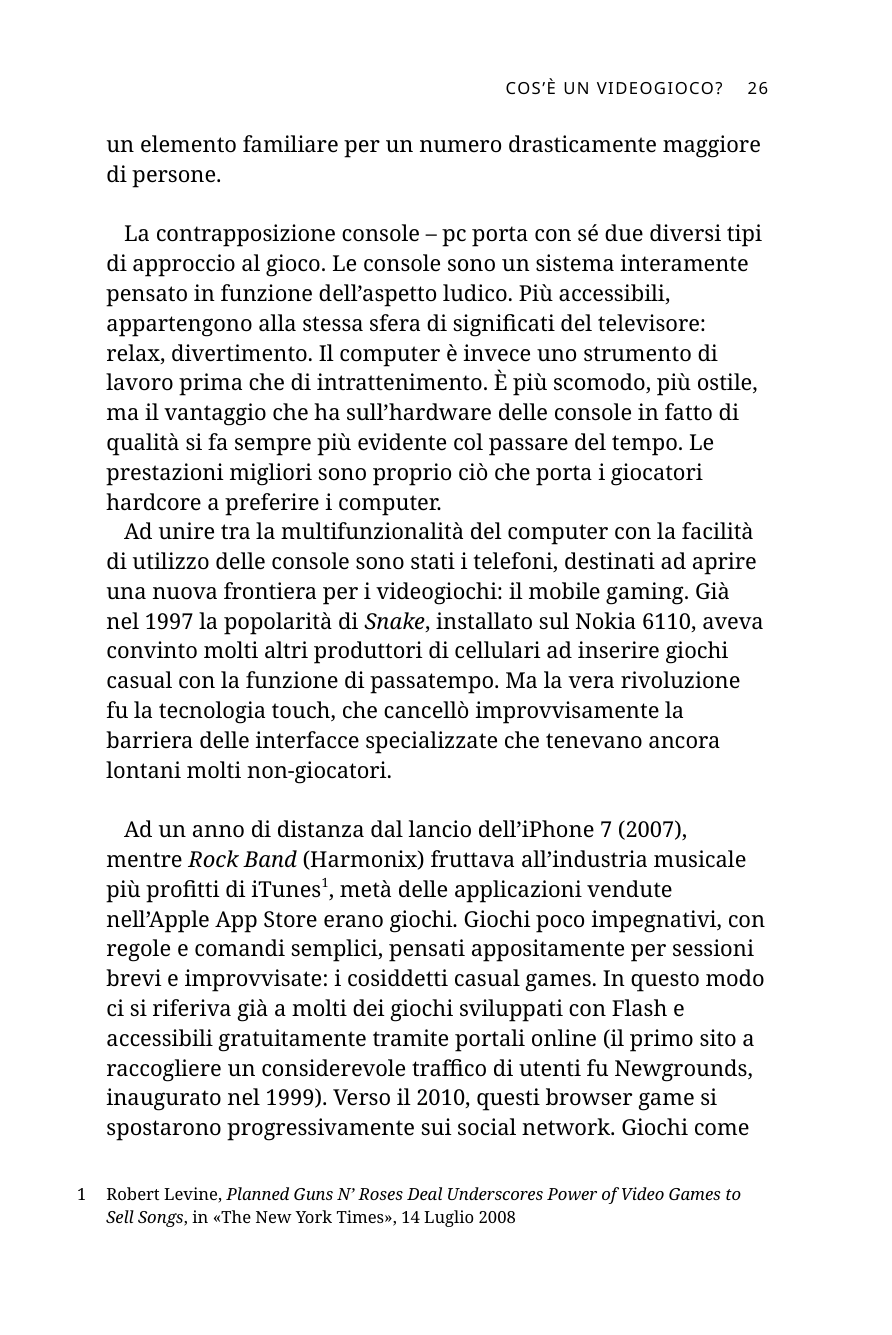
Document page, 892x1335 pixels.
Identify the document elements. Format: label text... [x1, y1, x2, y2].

text La contrapposizione console – pc porta con sé due diversi tipi di approccio al gioco. Le console sono un sistema interamente pensato in funzione dell’aspetto ludico. Più accessibili, appartengono alla stessa sfera di significati del televisore: relax, divertimento. Il computer è invece uno strumento di lavoro prima che di intrattenimento. È più scomodo, più ostile, ma il vantaggio che ha sull’hardware delle console in fatto di qualità si fa sempre più evidente col passare del tempo. Le prestazioni migliori sono proprio ciò che porta i giocatori hardcore a preferire i computer. [106, 218, 768, 516]
text Ad unire tra la multifunzionalità del computer con la facilità di utilizzo delle console sono stati i telefoni, destinati ad aprire una nuova frontiera per i videogiochi: il mobile gaming. Già nel 1997 la popolarità di Snake, installato sul Nokia 6110, aveva convinto molti altri produttori di cellulari ad inserire giochi casual con la funzione di passatempo. Ma la vera rivoluzione fu la tecnologia touch, che cancellò improvvisamente la barriera delle interfacce specializzate che tenevano ancora lontani molti non-giocatori. [106, 516, 768, 784]
text un elemento familiare per un numero drasticamente maggiore di persone. [106, 129, 768, 188]
text Robert Levine, Planned Guns N’ Roses Deal Underscores Power of Video Games to Sell Songs, in «The New York Times», 14 Luglio 2008 [77, 1183, 768, 1228]
text Ad un anno di distanza dal lancio dell’iPhone 7 (2007), mentre Rock Band (Harmonix) fruttava all’industria musicale più profitti di iTunes, metà delle applicazioni vendute nell’Apple App Store erano giochi. Giochi poco impegnativi, con regole e comandi semplici, pensati appositamente per sessioni brevi e improvvisate: i cosiddetti casual games. In questo modo ci si riferiva già a molti dei giochi sviluppati con Flash e accessibili gratuitamente tramite portali online (il primo sito a raccogliere un considerevole traffico di utenti fu Newgrounds, inaugurato nel 1999). Verso il 2010, questi browser game si spostarono progressivamente sui social network. Giochi come [106, 814, 768, 1142]
